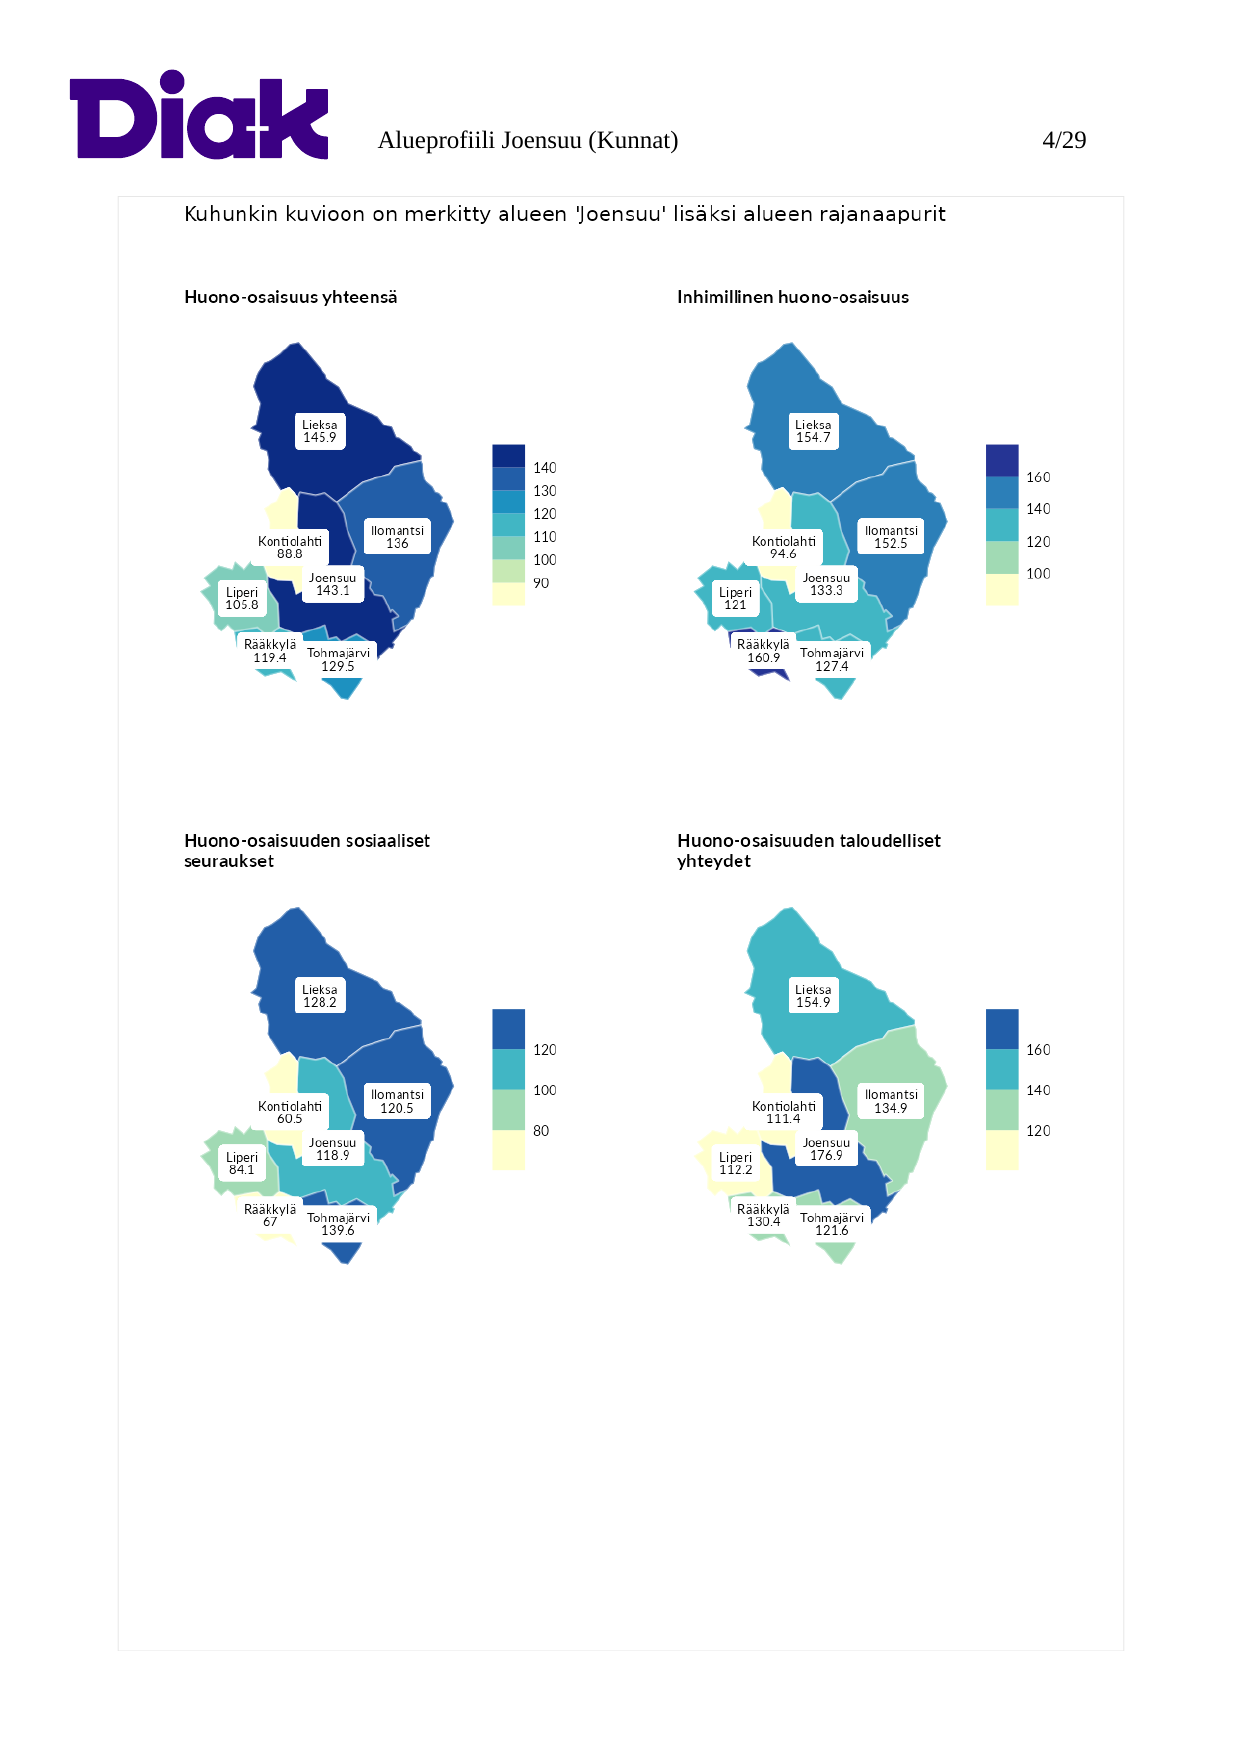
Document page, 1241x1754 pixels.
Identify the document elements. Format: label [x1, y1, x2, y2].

picture [61, 196, 1179, 1651]
